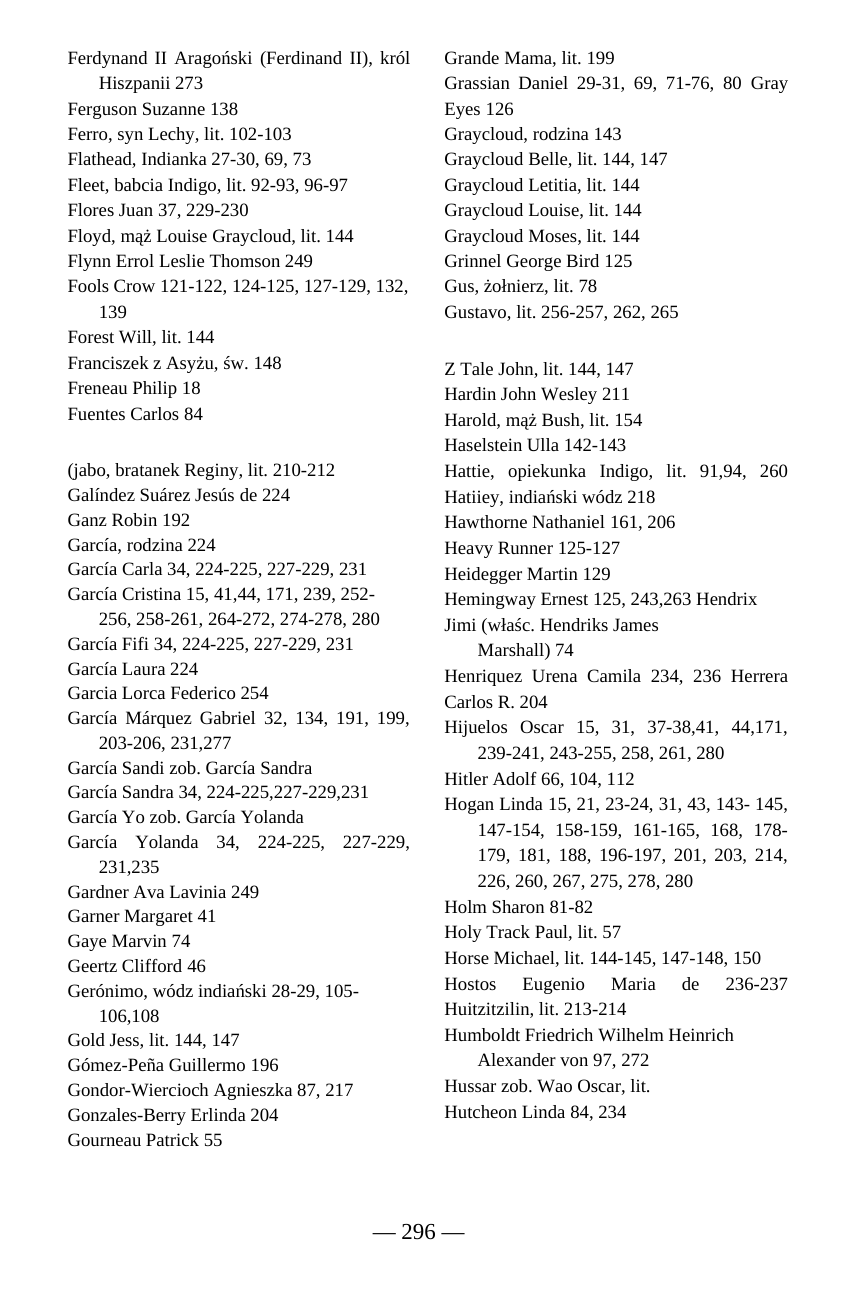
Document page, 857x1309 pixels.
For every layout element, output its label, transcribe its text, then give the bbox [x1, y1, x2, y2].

text Graycloud Belle, lit. 144, 147 [444, 148, 788, 170]
text Ganz Robin 192 [67, 509, 410, 530]
text 106,108 [67, 1004, 410, 1026]
text Grande Mama, lit. 199 [444, 47, 788, 68]
text García Sandra 34, 224-225,227-229,231 [67, 781, 410, 803]
text Hawthorne Nathaniel 161, 206 [444, 511, 788, 533]
text 256, 258-261, 264-272, 274-278, 280 [67, 608, 410, 629]
text Gerónimo, wódz indiański 28-29, 105- [67, 980, 410, 1001]
text Horse Michael, lit. 144-145, 147-148, 150 [444, 947, 788, 968]
text García Cristina 15, 41,44, 171, 239, 252- [67, 583, 410, 604]
text Harold, mąż Bush, lit. 154 [444, 409, 788, 430]
text Hattie, opiekunka Indigo, lit. 91,94, 260 Hatiiey, indiański wódz 218 [444, 460, 788, 507]
text Floyd, mąż Louise Graycloud, lit. 144 [67, 224, 410, 246]
text Graycloud Louise, lit. 144 [444, 199, 788, 221]
text Hijuelos Oscar 15, 31, 37-38,41, 44,171, 239-241, 243-255, 258, 261, 280 [444, 716, 788, 763]
text Gonzales-Berry Erlinda 204 [67, 1104, 410, 1125]
text Ferguson Suzanne 138 [67, 97, 410, 119]
text Gus, żołnierz, lit. 78 [444, 275, 788, 297]
text Heavy Runner 125-127 [444, 537, 788, 558]
text Garner Margaret 41 [67, 905, 410, 927]
text — 296 — [373, 1218, 483, 1244]
text Alexander von 97, 272 [444, 1049, 788, 1071]
text Fools Crow 121-122, 124-125, 127-129, 132, 139 [67, 275, 410, 322]
text García Márquez Gabriel 32, 134, 191, 199, 203-206, 231,277 [67, 707, 410, 753]
text Freneau Philip 18 [67, 377, 410, 398]
text Fuentes Carlos 84 [67, 402, 410, 424]
text García Yolanda 34, 224-225, 227-229, 231,235 [67, 831, 410, 877]
text Hutcheon Linda 84, 234 [444, 1101, 788, 1122]
text Gustavo, lit. 256-257, 262, 265 [444, 301, 788, 322]
text Z Tale John, lit. 144, 147 [444, 357, 788, 379]
text Galíndez Suárez Jesús de 224 [67, 484, 410, 505]
text Graycloud Letitia, lit. 144 [444, 174, 788, 195]
text Ferro, syn Lechy, lit. 102-103 [67, 123, 410, 144]
text Marshall) 74 [444, 639, 788, 661]
text Gaye Marvin 74 [67, 930, 410, 952]
text (jabo, bratanek Reginy, lit. 210-212 [67, 459, 410, 481]
text Hostos Eugenio Maria de 236-237 Huitzitzilin, lit. 213-214 [444, 972, 788, 1019]
text Ferdynand II Aragoński (Ferdinand II), król Hiszpanii 273 [67, 47, 410, 93]
text Geertz Clifford 46 [67, 955, 410, 976]
text García Sandi zob. García Sandra [67, 757, 410, 778]
text Hitler Adolf 66, 104, 112 [444, 767, 788, 789]
text Gondor-Wiercioch Agnieszka 87, 217 [67, 1079, 410, 1100]
text Gardner Ava Lavinia 249 [67, 881, 410, 902]
text Grassian Daniel 29-31, 69, 71-76, 80 Gray Eyes 126 [444, 72, 788, 119]
text Graycloud Moses, lit. 144 [444, 224, 788, 246]
text García Laura 224 [67, 657, 410, 679]
text Fleet, babcia Indigo, lit. 92-93, 96-97 [67, 174, 410, 195]
text García Carla 34, 224-225, 227-229, 231 [67, 558, 410, 580]
text Haselstein Ulla 142-143 [444, 434, 788, 456]
text Holm Sharon 81-82 [444, 896, 788, 917]
text Garcia Lorca Federico 254 [67, 682, 410, 704]
text Hussar zob. Wao Oscar, lit. [444, 1075, 788, 1096]
text Graycloud, rodzina 143 [444, 123, 788, 144]
text García Fifi 34, 224-225, 227-229, 231 [67, 633, 410, 654]
text Hardin John Wesley 211 [444, 383, 788, 404]
text Gómez-Peña Guillermo 196 [67, 1054, 410, 1076]
text Holy Track Paul, lit. 57 [444, 921, 788, 943]
text García Yo zob. García Yolanda [67, 806, 410, 828]
text García, rodzina 224 [67, 533, 410, 555]
text Flathead, Indianka 27-30, 69, 73 [67, 148, 410, 170]
text Forest Will, lit. 144 [67, 326, 410, 348]
text Humboldt Friedrich Wilhelm Heinrich [444, 1024, 788, 1045]
text Heidegger Martin 129 [444, 562, 788, 584]
text Hemingway Ernest 125, 243,263 Hendrix Jimi (właśc. Hendriks James [444, 588, 788, 635]
text Flynn Errol Leslie Thomson 249 [67, 250, 410, 271]
text Flores Juan 37, 229-230 [67, 199, 410, 221]
text Gold Jess, lit. 144, 147 [67, 1029, 410, 1051]
text Gourneau Patrick 55 [67, 1128, 410, 1150]
text Henriquez Urena Camila 234, 236 Herrera Carlos R. 204 [444, 665, 788, 712]
text Grinnel George Bird 125 [444, 250, 788, 271]
text Franciszek z Asyżu, św. 148 [67, 352, 410, 373]
text Hogan Linda 15, 21, 23-24, 31, 43, 143- 145, 147-154, 158-159, 161-165, 168, 178-179, 181, 188, 196-197, 201, 203, 214, 226, 260, 267, 275, 278, 280 [444, 793, 788, 891]
